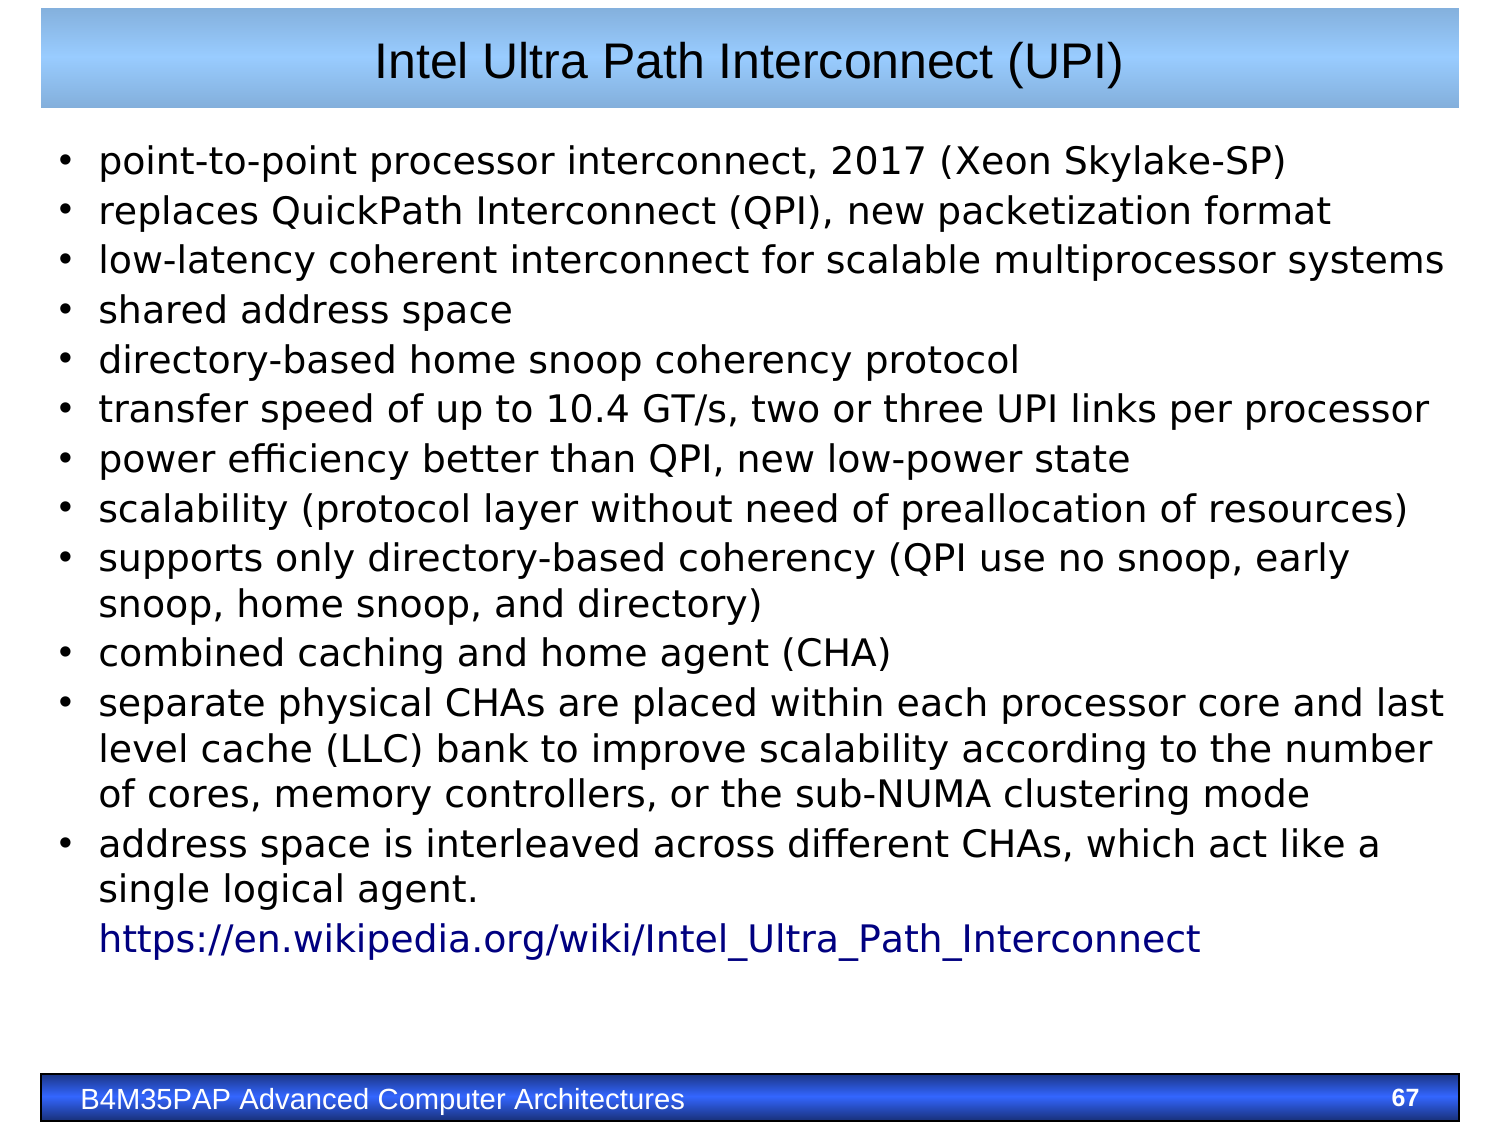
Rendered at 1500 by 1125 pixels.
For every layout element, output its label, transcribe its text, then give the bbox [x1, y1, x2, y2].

list point-to-point processor interconnect, 2017 (Xeon Skylake-SP) replaces QuickPath Interconnect (QPI), new packetization format low-latency coherent interconnect for scalable multiprocessor systems shared address space directory-based home snoop coherency protocol transfer speed of up to 10.4 GT/s, two or three UPI links per processor power efficiency better than QPI, new low-power state scalability (protocol layer without need of preallocation of resources) supports only directory-based coherency (QPI use no snoop, early snoop, home snoop, and directory) combined caching and home agent (CHA) separate physical CHAs are placed within each processor core and last level cache (LLC) bank to improve scalability according to the number of cores, memory controllers, or the sub-NUMA clustering mode address space is interleaved across different CHAs, which act like a single logical agent. https://en.wikipedia.org/wiki/Intel_Ultra_Path_Interconnect [44, 128, 1466, 1056]
title Intel Ultra Path Interconnect (UPI) [41, 8, 1459, 108]
